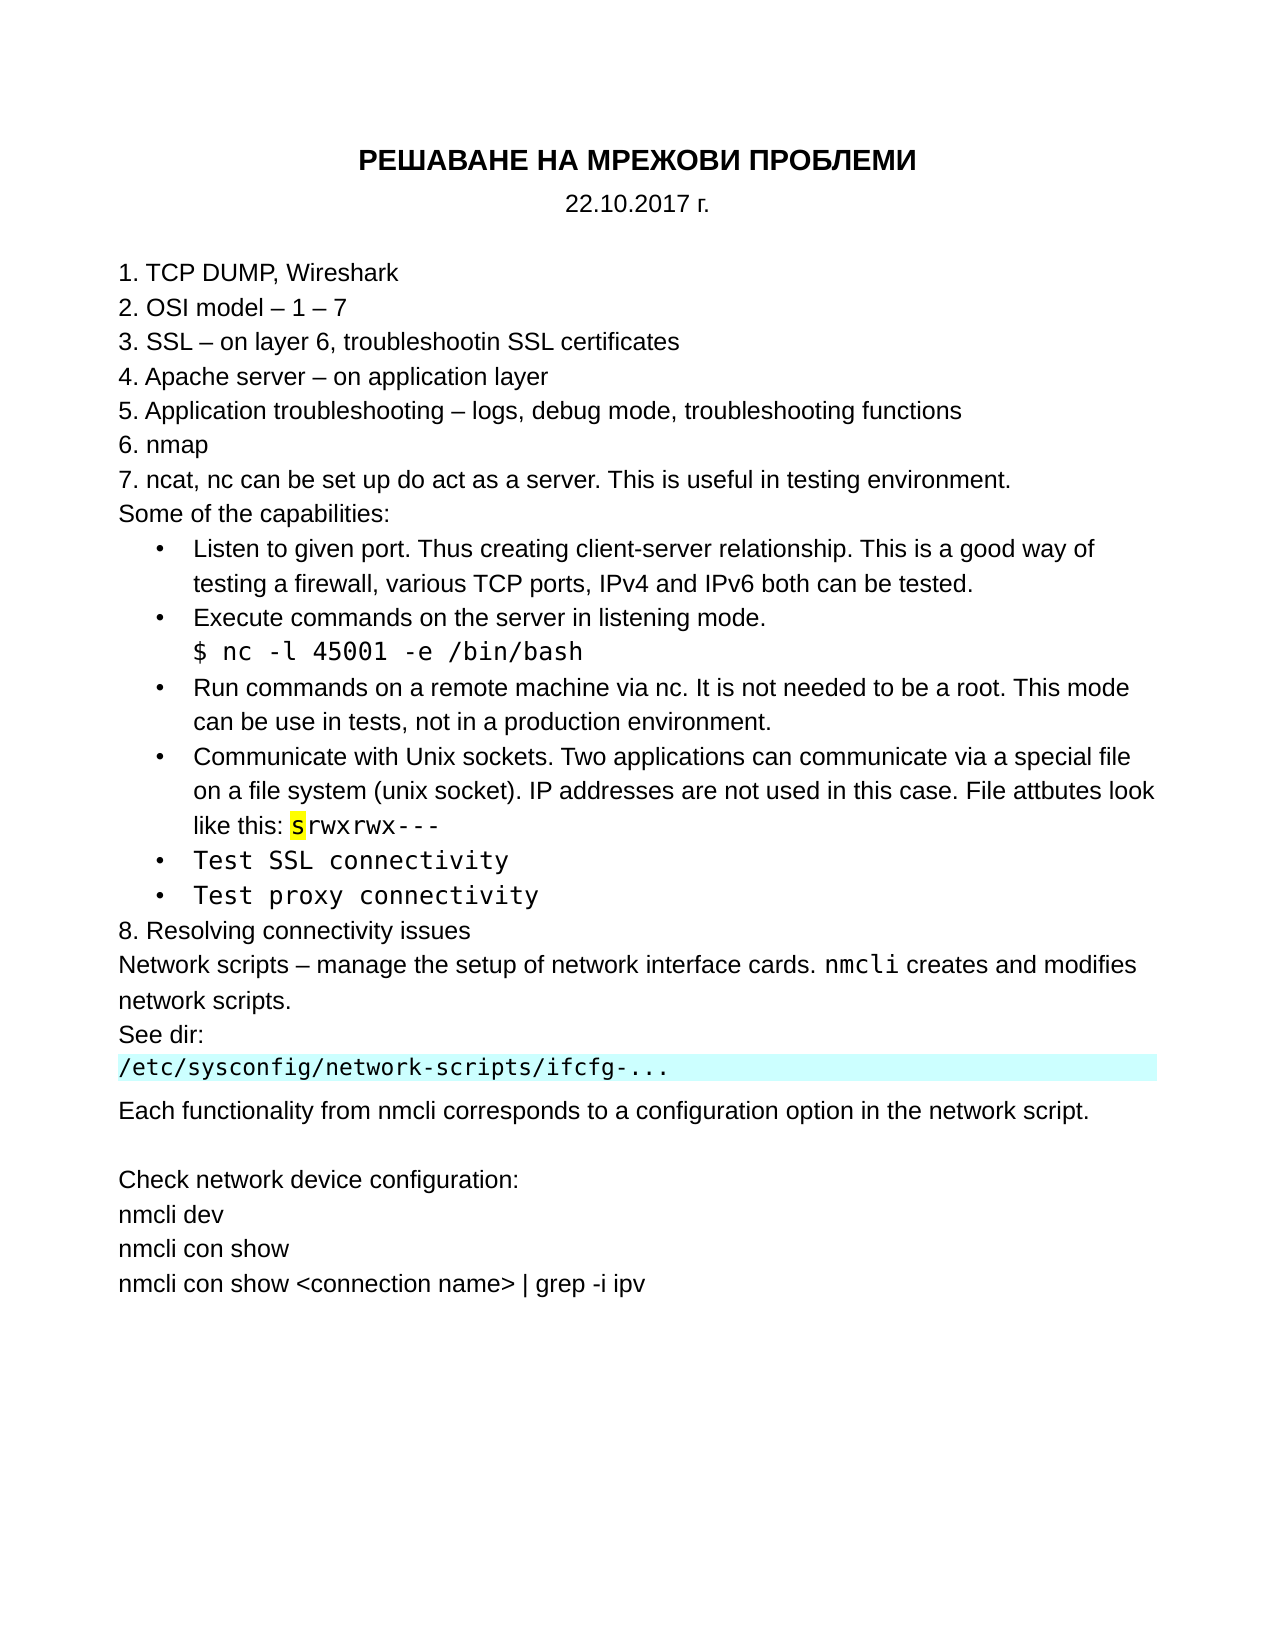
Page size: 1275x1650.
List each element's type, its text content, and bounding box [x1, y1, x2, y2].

text nmcli con show <connection name> | grep -i ipv [118, 1269, 1157, 1297]
text 4. Apache server – on application layer [118, 362, 1157, 390]
text 3. SSL – on layer 6, troubleshootin SSL certificates [118, 327, 1157, 356]
subtitle РЕШАВАНЕ НА МРЕЖОВИ ПРОБЛЕМИ [118, 143, 1157, 177]
text See dir: [118, 1020, 1157, 1049]
text 1. TCP DUMP, Wireshark [118, 258, 1157, 287]
list Run commands on a remote machine via nc. It is not needed to be a root. This mode can be use in tests, not in a production environment. [156, 673, 1157, 736]
text /etc/sysconfig/network-scripts/ifcfg-... [118, 1054, 1157, 1081]
text 6. nmap [118, 431, 1157, 459]
list Listen to given port. Thus creating client-server relationship. This is a good way of testing a firewall, various TCP ports, IPv4 and IPv6 both can be tested. [156, 534, 1157, 597]
text 2. OSI model – 1 – 7 [118, 293, 1157, 321]
text nmcli dev [118, 1200, 1157, 1228]
text Each functionality from nmcli corresponds to a configuration option in the network script. [118, 1096, 1157, 1125]
text nmcli con show [118, 1234, 1157, 1263]
text Some of the capabilities: [118, 499, 1157, 528]
list Execute commands on the server in listening mode. [156, 603, 1157, 632]
list Test proxy connectivity [156, 881, 1157, 910]
list Communicate with Unix sockets. Two applications can communicate via a special file on a file system (unix socket). IP addresses are not used in this case. File attbutes look like this: srwxrwx--- [156, 742, 1157, 840]
text 7. ncat, nc can be set up do act as a server. This is useful in testing environment. [118, 465, 1157, 494]
text Network scripts – manage the setup of network interface cards. nmcli creates and modifies network scripts. [118, 951, 1157, 1014]
text 5. Application troubleshooting – logs, debug mode, troubleshooting functions [118, 396, 1157, 425]
text 8. Resolving connectivity issues [118, 916, 1157, 945]
text 22.10.2017 г. [118, 189, 1157, 218]
list Test SSL connectivity [156, 846, 1157, 875]
text $ nc -l 45001 -e /bin/bash [192, 638, 1157, 667]
text Check network device configuration: [118, 1165, 1157, 1194]
